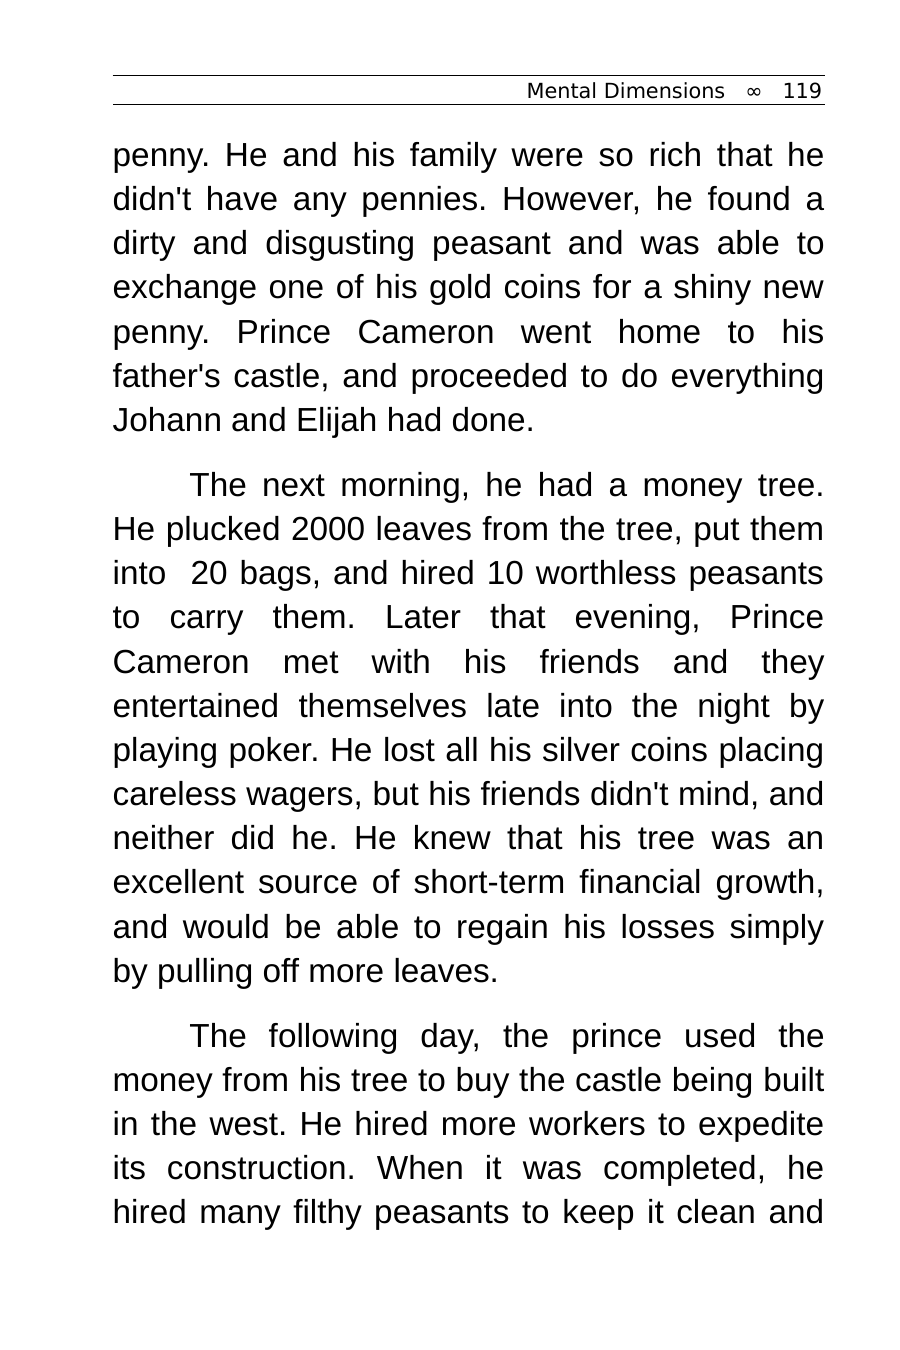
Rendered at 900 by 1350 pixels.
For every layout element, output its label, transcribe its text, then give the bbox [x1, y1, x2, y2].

text penny. He and his family were so rich that he didn't have any pennies. However, he found a dirty and disgusting peasant and was able to exchange one of his gold coins for a shiny new penny. Prince Cameron went home to his father's castle, and proceeded to do everything Johann and Elijah had done. [112, 135, 825, 438]
text The following day, the prince used the money from his tree to buy the castle being built in the west. He hired more workers to expedite its construction. When it was completed, he hired many filthy peasants to keep it clean and [112, 1016, 825, 1231]
text The next morning, he had a money tree. He plucked 2000 leaves from the tree, put them into 20 bags, and hired 10 worthless peasants to carry them. Later that evening, Prince Cameron met with his friends and they entertained themselves late into the night by playing poker. He lost all his silver coins placing careless wagers, but his friends didn't mind, and neither did he. He knew that his tree was an excellent source of short-term financial growth, and would be able to regain his losses simply by pulling off more leaves. [112, 465, 825, 989]
